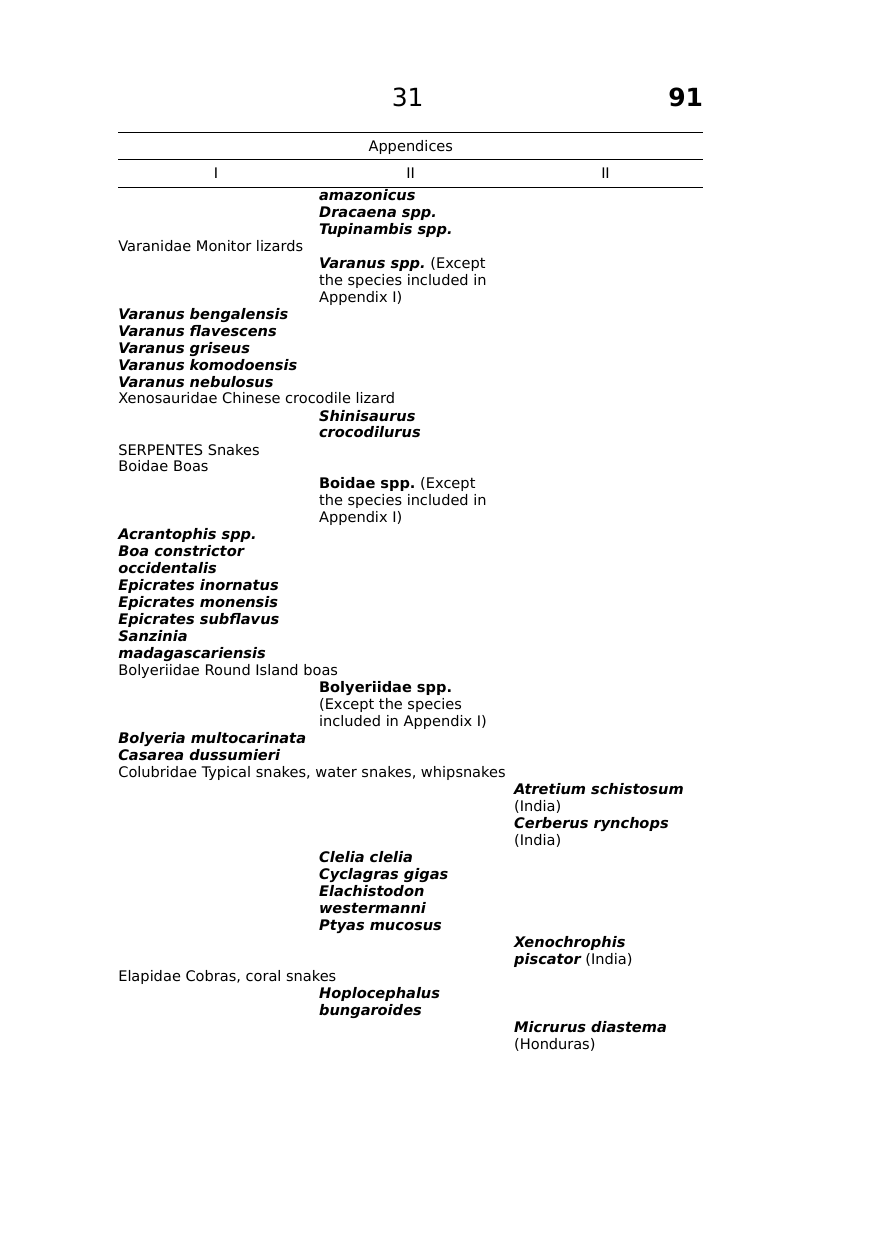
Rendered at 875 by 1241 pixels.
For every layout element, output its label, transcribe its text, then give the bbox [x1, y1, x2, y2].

table_cell [118, 985, 313, 1019]
table_cell [508, 408, 703, 441]
table_cell II [313, 160, 508, 187]
table_cell Cyclagras gigas [313, 866, 508, 883]
table_cell Shinisaurus crocodilurus [313, 408, 508, 441]
table_cell [508, 849, 703, 866]
table_cell Varanus bengalensis [118, 306, 313, 322]
table_cell Dracaena spp. [313, 204, 508, 221]
table_cell [313, 543, 508, 577]
table_cell [508, 611, 703, 628]
table_cell Varanus nebulosus [118, 374, 313, 390]
table_cell [313, 934, 508, 968]
table_cell [118, 781, 313, 815]
table_cell [508, 866, 703, 883]
table_cell Boidae Boas [118, 458, 703, 475]
table_cell Acrantophis spp. [118, 526, 313, 543]
table_cell [118, 255, 313, 306]
table_cell [118, 221, 313, 238]
table_cell [313, 611, 508, 628]
table_cell [118, 917, 313, 934]
table_cell [508, 985, 703, 1019]
table_cell [313, 340, 508, 356]
table_cell Xenosauridae Chinese crocodile lizard [118, 390, 703, 407]
table_cell Epicrates inornatus [118, 577, 313, 594]
table_cell [508, 883, 703, 917]
table_header [508, 133, 703, 159]
table_cell Epicrates subflavus [118, 611, 313, 628]
table_cell I [118, 160, 313, 187]
table_cell Bolyeriidae Round Island boas [118, 662, 703, 679]
table_cell [508, 255, 703, 306]
table_cell [313, 526, 508, 543]
table_cell [508, 628, 703, 662]
table_cell [313, 374, 508, 390]
table_cell [508, 204, 703, 221]
table_cell Hoplocephalus bungaroides [313, 985, 508, 1019]
table_cell Colubridae Typical snakes, water snakes, whipsnakes [118, 764, 703, 781]
table_header Appendices [313, 133, 508, 159]
table_cell Ptyas mucosus [313, 917, 508, 934]
table_cell [508, 526, 703, 543]
table_cell Varanus komodoensis [118, 356, 313, 373]
table_cell [313, 781, 508, 815]
table_cell [508, 374, 703, 390]
table_cell [118, 188, 313, 204]
table_cell [118, 883, 313, 917]
table_cell Cerberus rynchops (India) [508, 815, 703, 849]
table_cell Elapidae Cobras, coral snakes [118, 968, 703, 985]
table_cell [313, 815, 508, 849]
table_cell Sanzinia madagascariensis [118, 628, 313, 662]
table_cell [508, 340, 703, 356]
table_cell [118, 679, 313, 730]
table_cell [118, 866, 313, 883]
table_cell [508, 543, 703, 577]
table_cell [508, 323, 703, 339]
table_cell Bolyeria multocarinata [118, 730, 313, 747]
table_cell Varanus griseus [118, 340, 313, 356]
table_cell Clelia clelia [313, 849, 508, 866]
table_cell II [508, 160, 703, 187]
table_cell [508, 306, 703, 322]
table_cell [118, 204, 313, 221]
table_cell [118, 1019, 313, 1053]
table_cell Tupinambis spp. [313, 221, 508, 238]
table_cell [118, 475, 313, 526]
table_cell [118, 815, 313, 849]
table_cell Xenochrophis piscator (India) [508, 934, 703, 968]
table_cell [313, 594, 508, 611]
table_cell [508, 747, 703, 764]
table_cell Varanidae Monitor lizards [118, 238, 703, 254]
table_cell [313, 730, 508, 747]
table_cell Varanus spp. (Except the species included in Appendix I) [313, 255, 508, 306]
table_cell [508, 917, 703, 934]
table_cell Micrurus diastema (Honduras) [508, 1019, 703, 1053]
table_cell [313, 628, 508, 662]
table_cell Varanus flavescens [118, 323, 313, 339]
table_cell [313, 1019, 508, 1053]
table_cell Epicrates monensis [118, 594, 313, 611]
table_cell [118, 849, 313, 866]
table_cell SERPENTES Snakes [118, 441, 703, 458]
table_cell [508, 679, 703, 730]
table_cell [508, 188, 703, 204]
table_cell [508, 594, 703, 611]
table_cell [313, 747, 508, 764]
table_cell Bolyeriidae spp. (Except the species included in Appendix I) [313, 679, 508, 730]
table_cell [508, 356, 703, 373]
table_cell Casarea dussumieri [118, 747, 313, 764]
table_cell [508, 475, 703, 526]
table_cell [313, 356, 508, 373]
table_cell [508, 730, 703, 747]
table_cell [313, 577, 508, 594]
table_cell Elachistodon westermanni [313, 883, 508, 917]
table_cell [118, 408, 313, 441]
table_cell Atretium schistosum (India) [508, 781, 703, 815]
table_cell Boa constrictor occidentalis [118, 543, 313, 577]
table_cell amazonicus [313, 188, 508, 204]
table_cell Boidae spp. (Except the species included in Appendix I) [313, 475, 508, 526]
table_header [118, 133, 313, 159]
table_cell [118, 934, 313, 968]
table_cell [508, 577, 703, 594]
table_cell [313, 306, 508, 322]
table_cell [508, 221, 703, 238]
table_cell [313, 323, 508, 339]
